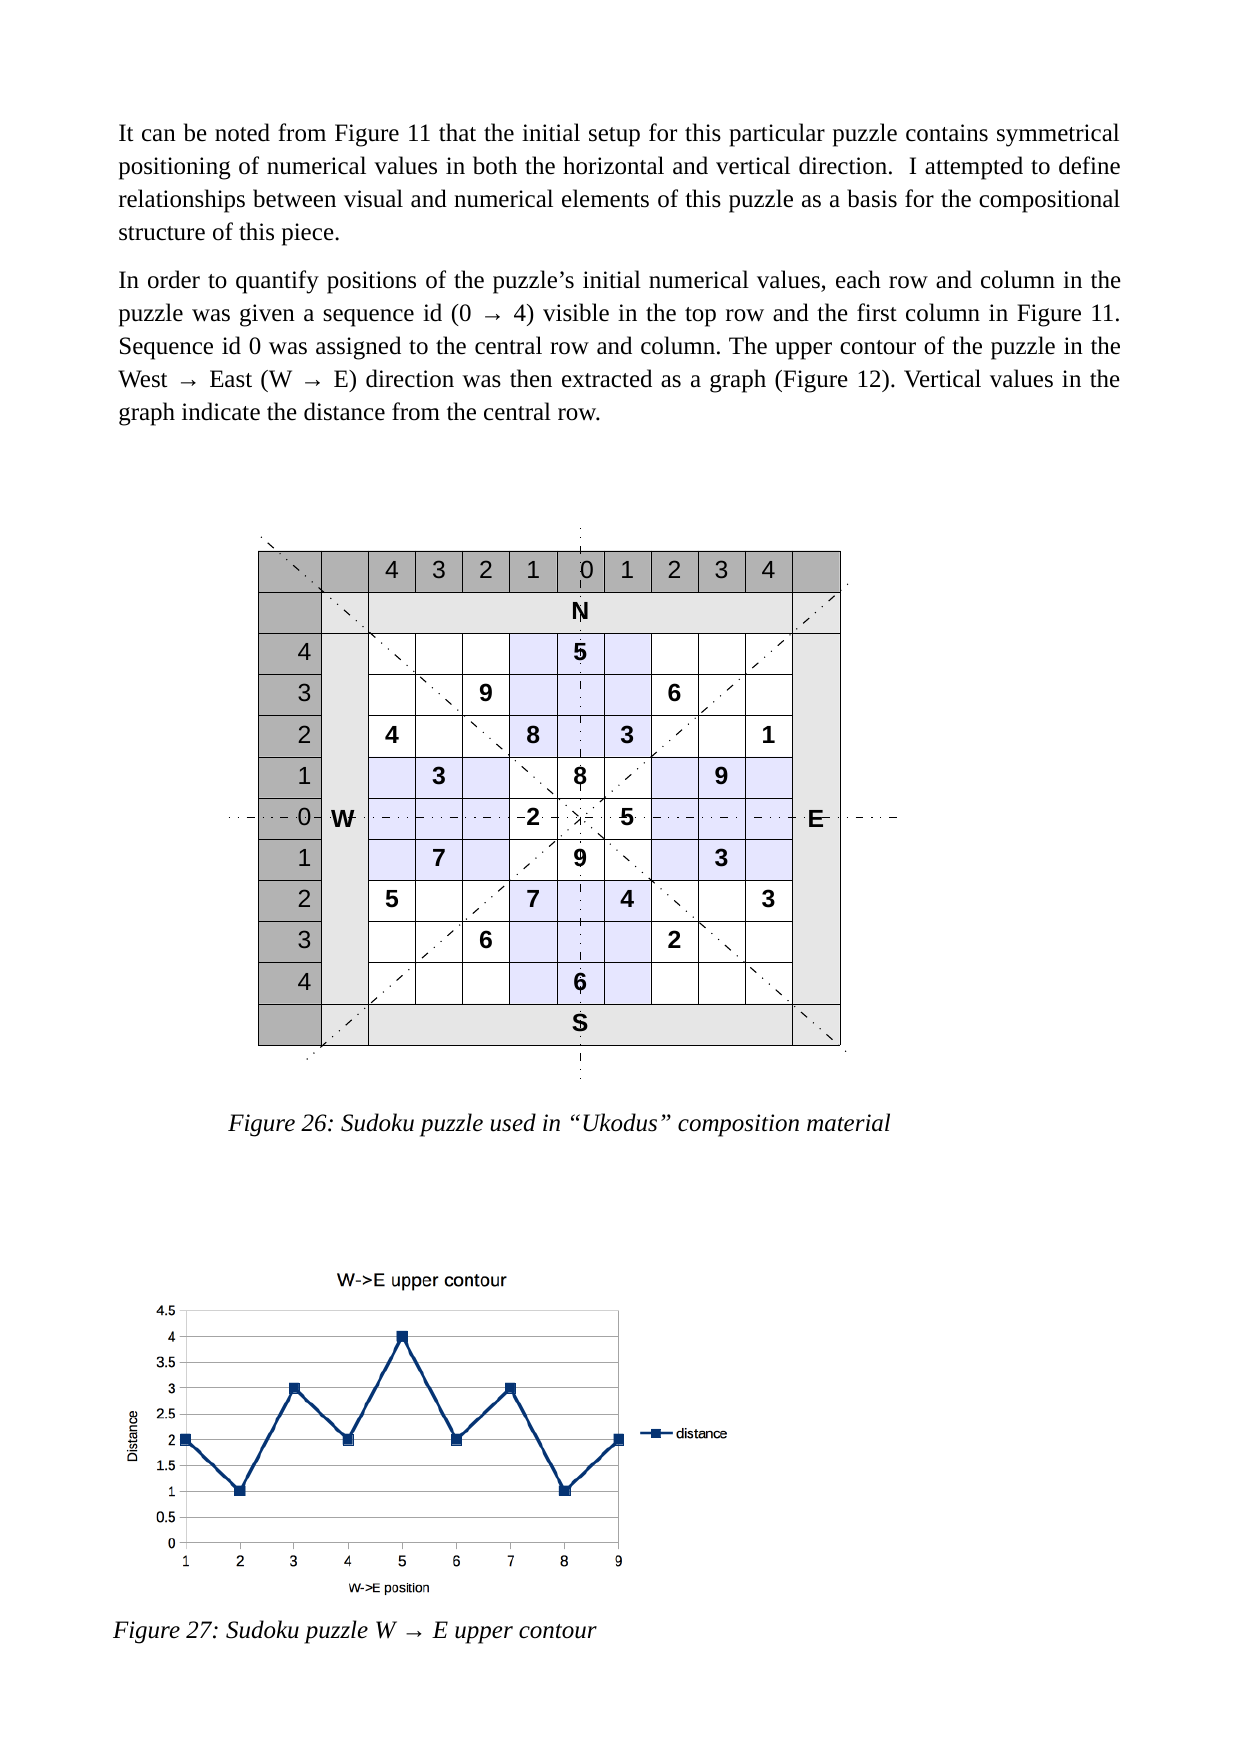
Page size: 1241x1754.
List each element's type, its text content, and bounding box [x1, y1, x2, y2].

text [113, 1233, 750, 1251]
text It can be noted from Figure 11 that the initial setup for this particular puzzle contains symmetrical positioning of numerical values in both the horizontal and vertical direction. I attempted to define relationships between visual and numerical elements of this puzzle as a basis for the compositional structure of this piece. [118, 118, 1122, 246]
picture [112, 1251, 750, 1615]
text In order to quantify positions of the puzzle’s initial numerical values, each row and column in the puzzle was given a sequence id (0 → 4) visible in the top row and the first column in Figure 11. Sequence id 0 was assigned to the central row and column. The upper contour of the puzzle in the West → East (W → E) direction was then extracted as a graph (Figure 12). Vertical values in the graph indicate the distance from the central row. [118, 265, 1122, 426]
text Figure 27: Sudoku puzzle W → E upper contour [113, 1615, 750, 1643]
text Figure 26: Sudoku puzzle used in “Ukodus” composition material [228, 1108, 980, 1137]
